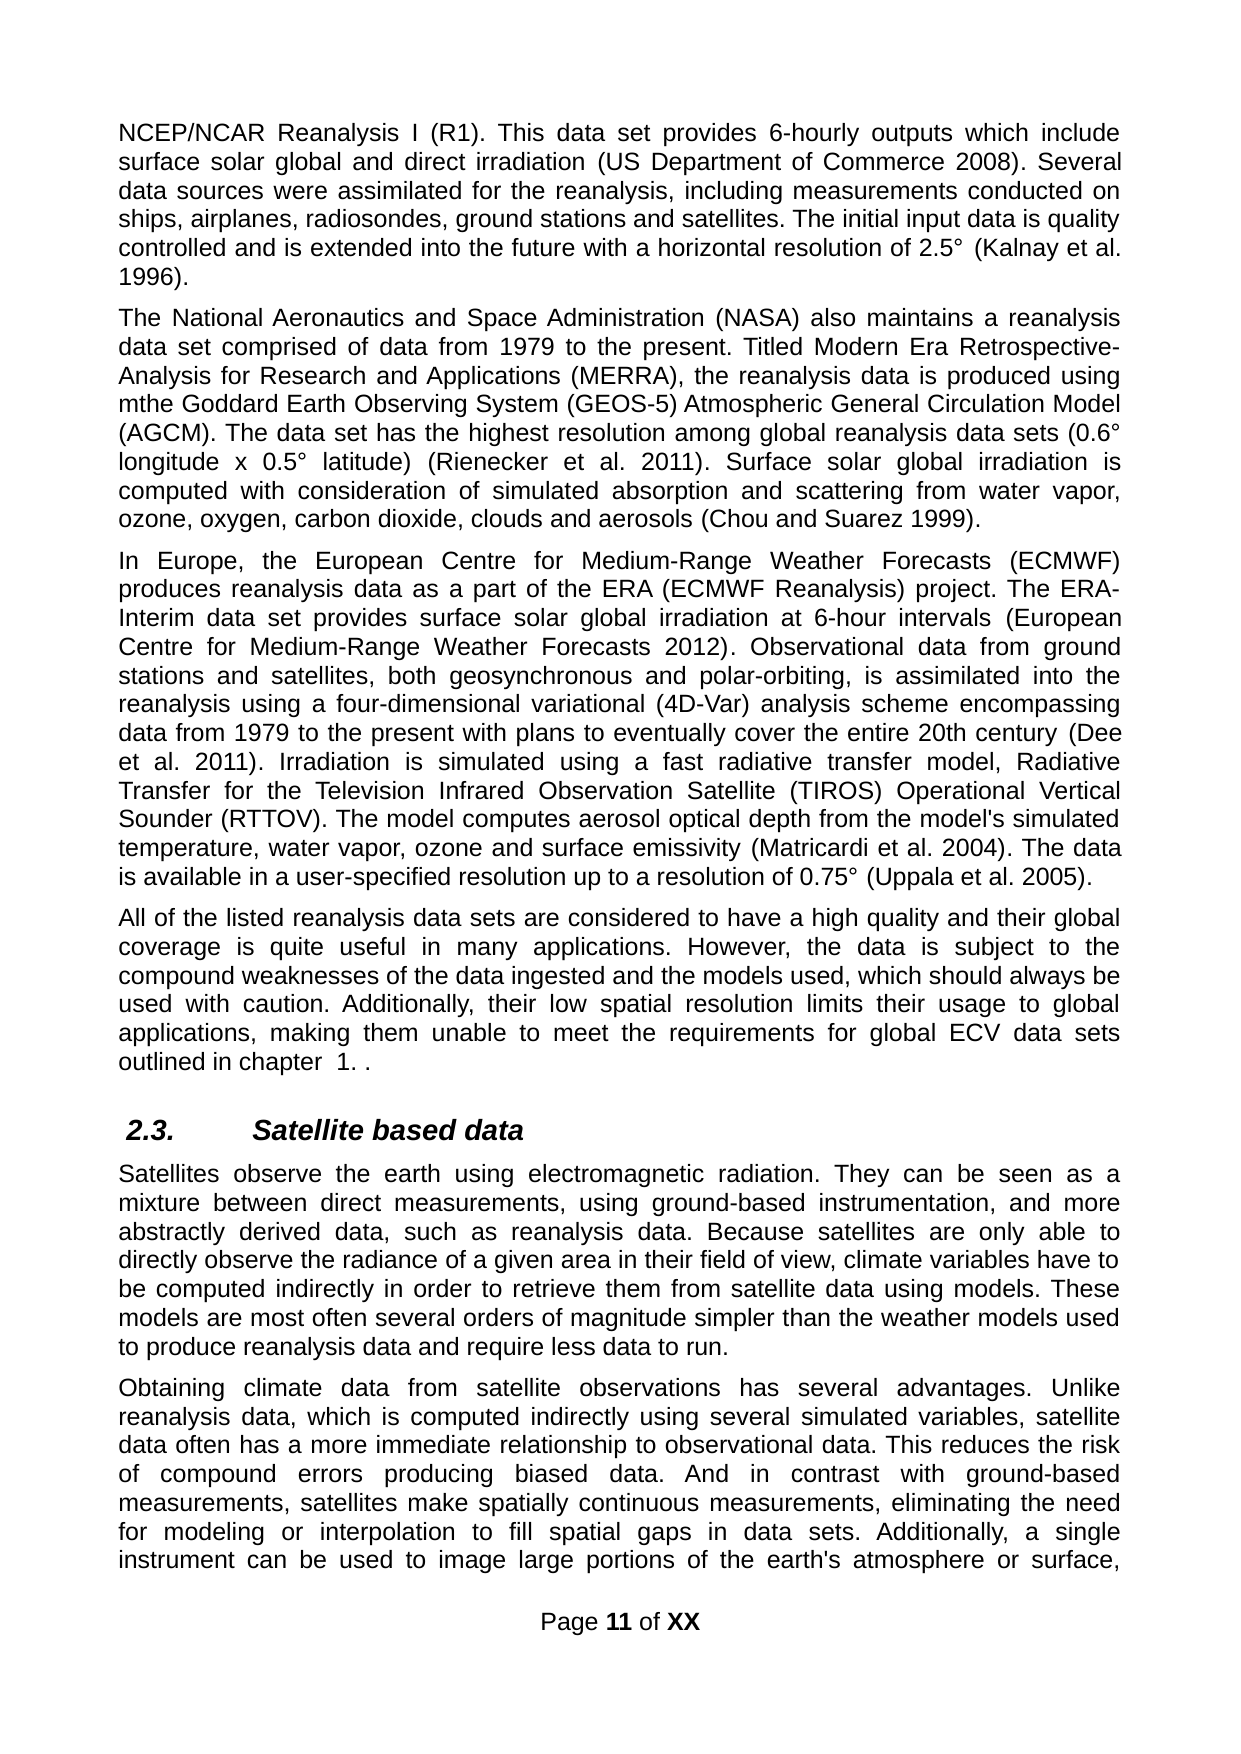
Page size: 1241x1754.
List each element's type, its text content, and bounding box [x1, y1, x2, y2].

text NCEP/NCAR Reanalysis I (R1). This data set provides 6-hourly outputs which include surface solar global and direct irradiation (US Department of Commerce 2008). Several data sources were assimilated for the reanalysis, including measurements conducted on ships, airplanes, radiosondes, ground stations and satellites. The initial input data is quality controlled and is extended into the future with a horizontal resolution of 2.5° (Kalnay et al. 1996). [118, 118, 1122, 291]
text The National Aeronautics and Space Administration (NASA) also maintains a reanalysis data set comprised of data from 1979 to the present. Titled Modern Era Retrospective-Analysis for Research and Applications (MERRA), the reanalysis data is produced using mthe Goddard Earth Observing System (GEOS-5) Atmospheric General Circulation Model (AGCM). The data set has the highest resolution among global reanalysis data sets (0.6° longitude x 0.5° latitude) (Rienecker et al. 2011). Surface solar global irradiation is computed with consideration of simulated absorption and scattering from water vapor, ozone, oxygen, carbon dioxide, clouds and aerosols (Chou and Suarez 1999). [118, 303, 1122, 533]
text In Europe, the European Centre for Medium-Range Weather Forecasts (ECMWF) produces reanalysis data as a part of the ERA (ECMWF Reanalysis) project. The ERA-Interim data set provides surface solar global irradiation at 6-hour intervals (European Centre for Medium-Range Weather Forecasts 2012). Observational data from ground stations and satellites, both geosynchronous and polar-orbiting, is assimilated into the reanalysis using a four-dimensional variational (4D-Var) analysis scheme encompassing data from 1979 to the present with plans to eventually cover the entire 20th century (Dee et al. 2011). Irradiation is simulated using a fast radiative transfer model, Radiative Transfer for the Television Infrared Observation Satellite (TIROS) Operational Vertical Sounder (RTTOV). The model computes aerosol optical depth from the model's simulated temperature, water vapor, ozone and surface emissivity (Matricardi et al. 2004). The data is available in a user-specified resolution up to a resolution of 0.75° (Uppala et al. 2005). [118, 546, 1122, 891]
text Satellites observe the earth using electromagnetic radiation. They can be seen as a mixture between direct measurements, using ground-based instrumentation, and more abstractly derived data, such as reanalysis data. Because satellites are only able to directly observe the radiance of a given area in their field of view, climate variables have to be computed indirectly in order to retrieve them from satellite data using models. These models are most often several orders of magnitude simpler than the weather models used to produce reanalysis data and require less data to run. [118, 1159, 1122, 1360]
text All of the listed reanalysis data sets are considered to have a high quality and their global coverage is quite useful in many applications. However, the data is subject to the compound weaknesses of the data ingested and the models used, which should always be used with caution. Additionally, their low spatial resolution limits their usage to global applications, making them unable to meet the requirements for global ECV data sets outlined in chapter 1. [118, 903, 1122, 1076]
subtitle Satellite based data [118, 1113, 1122, 1147]
text Obtaining climate data from satellite observations has several advantages. Unlike reanalysis data, which is computed indirectly using several simulated variables, satellite data often has a more immediate relationship to observational data. This reduces the risk of compound errors producing biased data. And in contrast with ground-based measurements, satellites make spatially continuous measurements, eliminating the need for modeling or interpolation to fill spatial gaps in data sets. Additionally, a single instrument can be used to image large portions of the earth's atmosphere or surface, [118, 1373, 1122, 1574]
